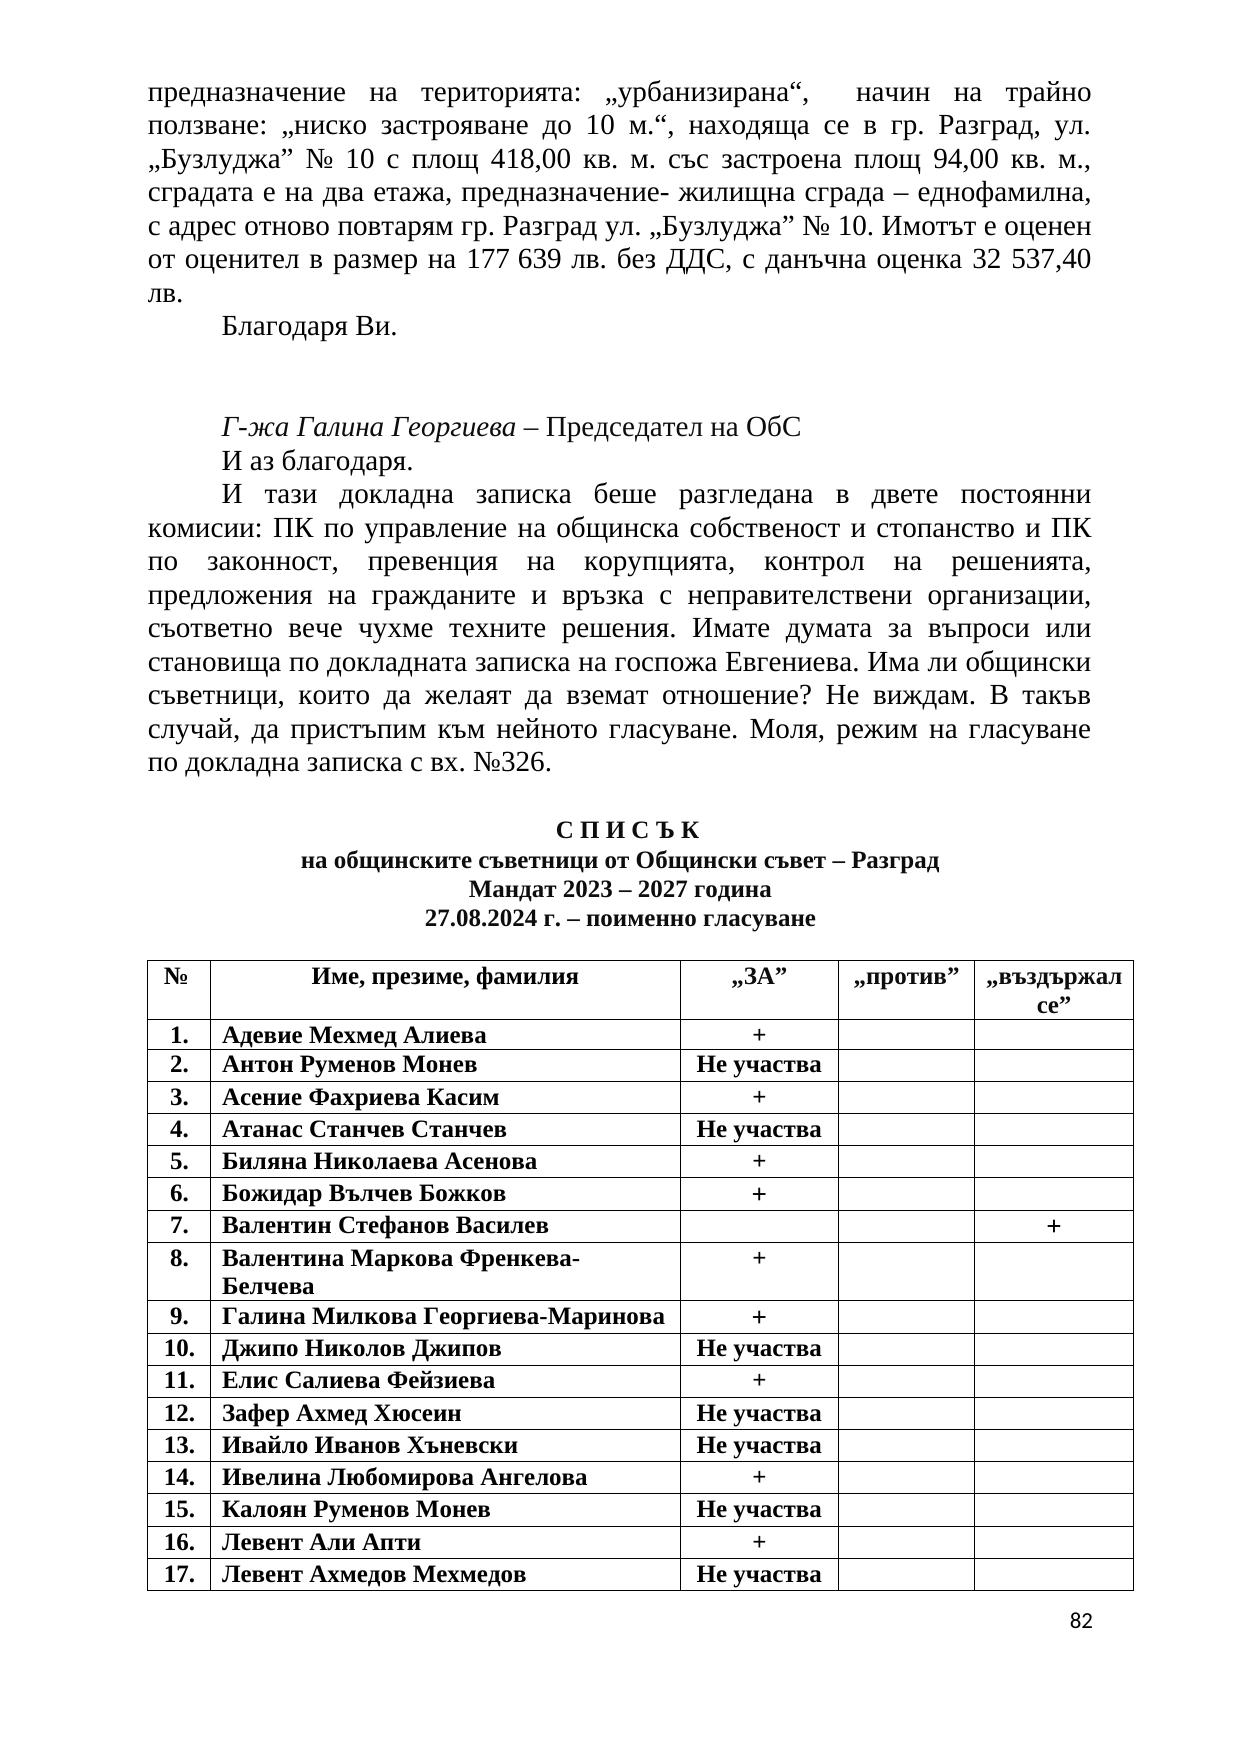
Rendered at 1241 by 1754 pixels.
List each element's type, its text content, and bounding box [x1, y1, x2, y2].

table_cell 9. [148, 1301, 210, 1332]
table_cell + [681, 1020, 838, 1048]
table_cell Не участва [681, 1559, 838, 1590]
table_cell + [681, 1178, 838, 1209]
table_cell Левент Али Апти [211, 1527, 680, 1558]
table_cell [975, 1559, 1133, 1590]
text предназначение на територията: „урбанизирана“, начин на трайно ползване: „ниско застрояване до 10 м.“, находяща се в гр. Разград, ул. „Бузлуджа” № 10 с площ 418,00 кв. м. със застроена площ 94,00 кв. м., сградата е на два етажа, предназначение- жилищна сграда – еднофамилна, с адрес отново повтарям гр. Разград ул. „Бузлуджа” № 10. Имотът е оценен от оценител в размер на 177 639 лв. без ДДС, с данъчна оценка 32 537,40 лв. [148, 74, 1093, 308]
table_cell [839, 1301, 974, 1332]
table_cell Не участва [681, 1430, 838, 1461]
table_cell Левент Ахмедов Мехмедов [211, 1559, 680, 1590]
table_cell [975, 1430, 1133, 1461]
table_cell 12. [148, 1398, 210, 1429]
table_cell Зафер Ахмед Хюсеин [211, 1398, 680, 1429]
table_header „ЗА” [681, 961, 838, 1019]
table_cell [839, 1178, 974, 1209]
table_cell Антон Руменов Монев [211, 1050, 680, 1081]
table_cell [975, 1527, 1133, 1558]
table_cell [839, 1334, 974, 1364]
table_cell Ивелина Любомирова Ангелова [211, 1462, 680, 1493]
table_cell [839, 1430, 974, 1461]
table_cell Не участва [681, 1334, 838, 1364]
table_cell Атанас Станчев Станчев [211, 1114, 680, 1145]
table_cell + [681, 1366, 838, 1397]
text 27.08.2024 г. – поименно гласуване [148, 903, 1093, 931]
table_cell [839, 1559, 974, 1590]
table_cell [839, 1211, 974, 1242]
table_cell 10. [148, 1334, 210, 1364]
table_cell + [681, 1082, 838, 1113]
table_cell [975, 1334, 1133, 1364]
table_cell [975, 1178, 1133, 1209]
table_cell [839, 1082, 974, 1113]
table_cell [839, 1398, 974, 1429]
table_cell Асение Фахриева Касим [211, 1082, 680, 1113]
table_cell Адевие Мехмед Алиева [211, 1020, 680, 1048]
table_cell [975, 1082, 1133, 1113]
table_header „против” [839, 961, 974, 1019]
table_cell Биляна Николаева Асенова [211, 1146, 680, 1177]
table_cell [839, 1366, 974, 1397]
table_cell 16. [148, 1527, 210, 1558]
table_header № [148, 961, 210, 1019]
table_cell [975, 1462, 1133, 1493]
text И тази докладна записка беше разгледана в двете постоянни комисии: ПК по управление на общинска собственост и стопанство и ПК по законност, превенция на корупцията, контрол на решенията, предложения на гражданите и връзка с неправителствени организации, съответно вече чухме техните решения. Имате думата за въпроси или становища по докладната записка на госпожа Евгениева. Има ли общински съветници, които да желаят да вземат отношение? Не виждам. В такъв случай, да пристъпим към нейното гласуване. Моля, режим на гласуване по докладна записка с вх. №326. [148, 476, 1093, 778]
table_cell Калоян Руменов Монев [211, 1494, 680, 1526]
table_cell Не участва [681, 1050, 838, 1081]
table_cell 7. [148, 1211, 210, 1242]
table_cell 14. [148, 1462, 210, 1493]
table_cell Не участва [681, 1494, 838, 1526]
table_cell [839, 1146, 974, 1177]
table_cell [839, 1114, 974, 1145]
table_cell 3. [148, 1082, 210, 1113]
text на общинските съветници от Общински съвет – Разград [148, 845, 1093, 874]
text Благодаря Ви. [148, 308, 1093, 342]
table_cell 11. [148, 1366, 210, 1397]
text И аз благодаря. [148, 443, 1093, 476]
table_cell Джипо Николов Джипов [211, 1334, 680, 1364]
table_cell 17. [148, 1559, 210, 1590]
table_cell 5. [148, 1146, 210, 1177]
table_cell 1. [148, 1020, 210, 1048]
table_cell + [681, 1301, 838, 1332]
table_cell Не участва [681, 1398, 838, 1429]
table_header „въздържал се” [975, 961, 1133, 1019]
table_cell 6. [148, 1178, 210, 1209]
table_cell [975, 1243, 1133, 1300]
table_cell [975, 1494, 1133, 1526]
table_cell 2. [148, 1050, 210, 1081]
table_cell [839, 1494, 974, 1526]
table_cell [975, 1366, 1133, 1397]
table_cell Елис Салиева Фейзиева [211, 1366, 680, 1397]
table_cell + [681, 1462, 838, 1493]
table_cell Валентина Маркова Френкева-Белчева [211, 1243, 680, 1300]
table_cell [975, 1114, 1133, 1145]
table_cell [975, 1301, 1133, 1332]
table_cell [975, 1398, 1133, 1429]
table_cell [975, 1146, 1133, 1177]
table_cell Галина Милкова Георгиева-Маринова [211, 1301, 680, 1332]
table_cell + [975, 1211, 1133, 1242]
table_cell [975, 1020, 1133, 1048]
table_cell 13. [148, 1430, 210, 1461]
table_cell Не участва [681, 1114, 838, 1145]
table_cell 4. [148, 1114, 210, 1145]
table_cell [681, 1211, 838, 1242]
table_cell [975, 1050, 1133, 1081]
table_cell 8. [148, 1243, 210, 1300]
subtitle Мандат 2023 – 2027 година [148, 874, 1093, 903]
table_cell [839, 1050, 974, 1081]
table_cell [839, 1462, 974, 1493]
table_header Име, презиме, фамилия [211, 961, 680, 1019]
table_cell + [681, 1527, 838, 1558]
text С П И С Ъ К [148, 812, 1093, 845]
table_cell [839, 1527, 974, 1558]
table_cell [839, 1243, 974, 1300]
text Г-жа Галина Георгиева – Председател на ОбС [148, 409, 1093, 443]
table_cell + [681, 1146, 838, 1177]
table_cell Валентин Стефанов Василев [211, 1211, 680, 1242]
table_cell Божидар Вълчев Божков [211, 1178, 680, 1209]
table_cell 15. [148, 1494, 210, 1526]
table_cell + [681, 1243, 838, 1300]
table_cell Ивайло Иванов Хъневски [211, 1430, 680, 1461]
table_cell [839, 1020, 974, 1048]
